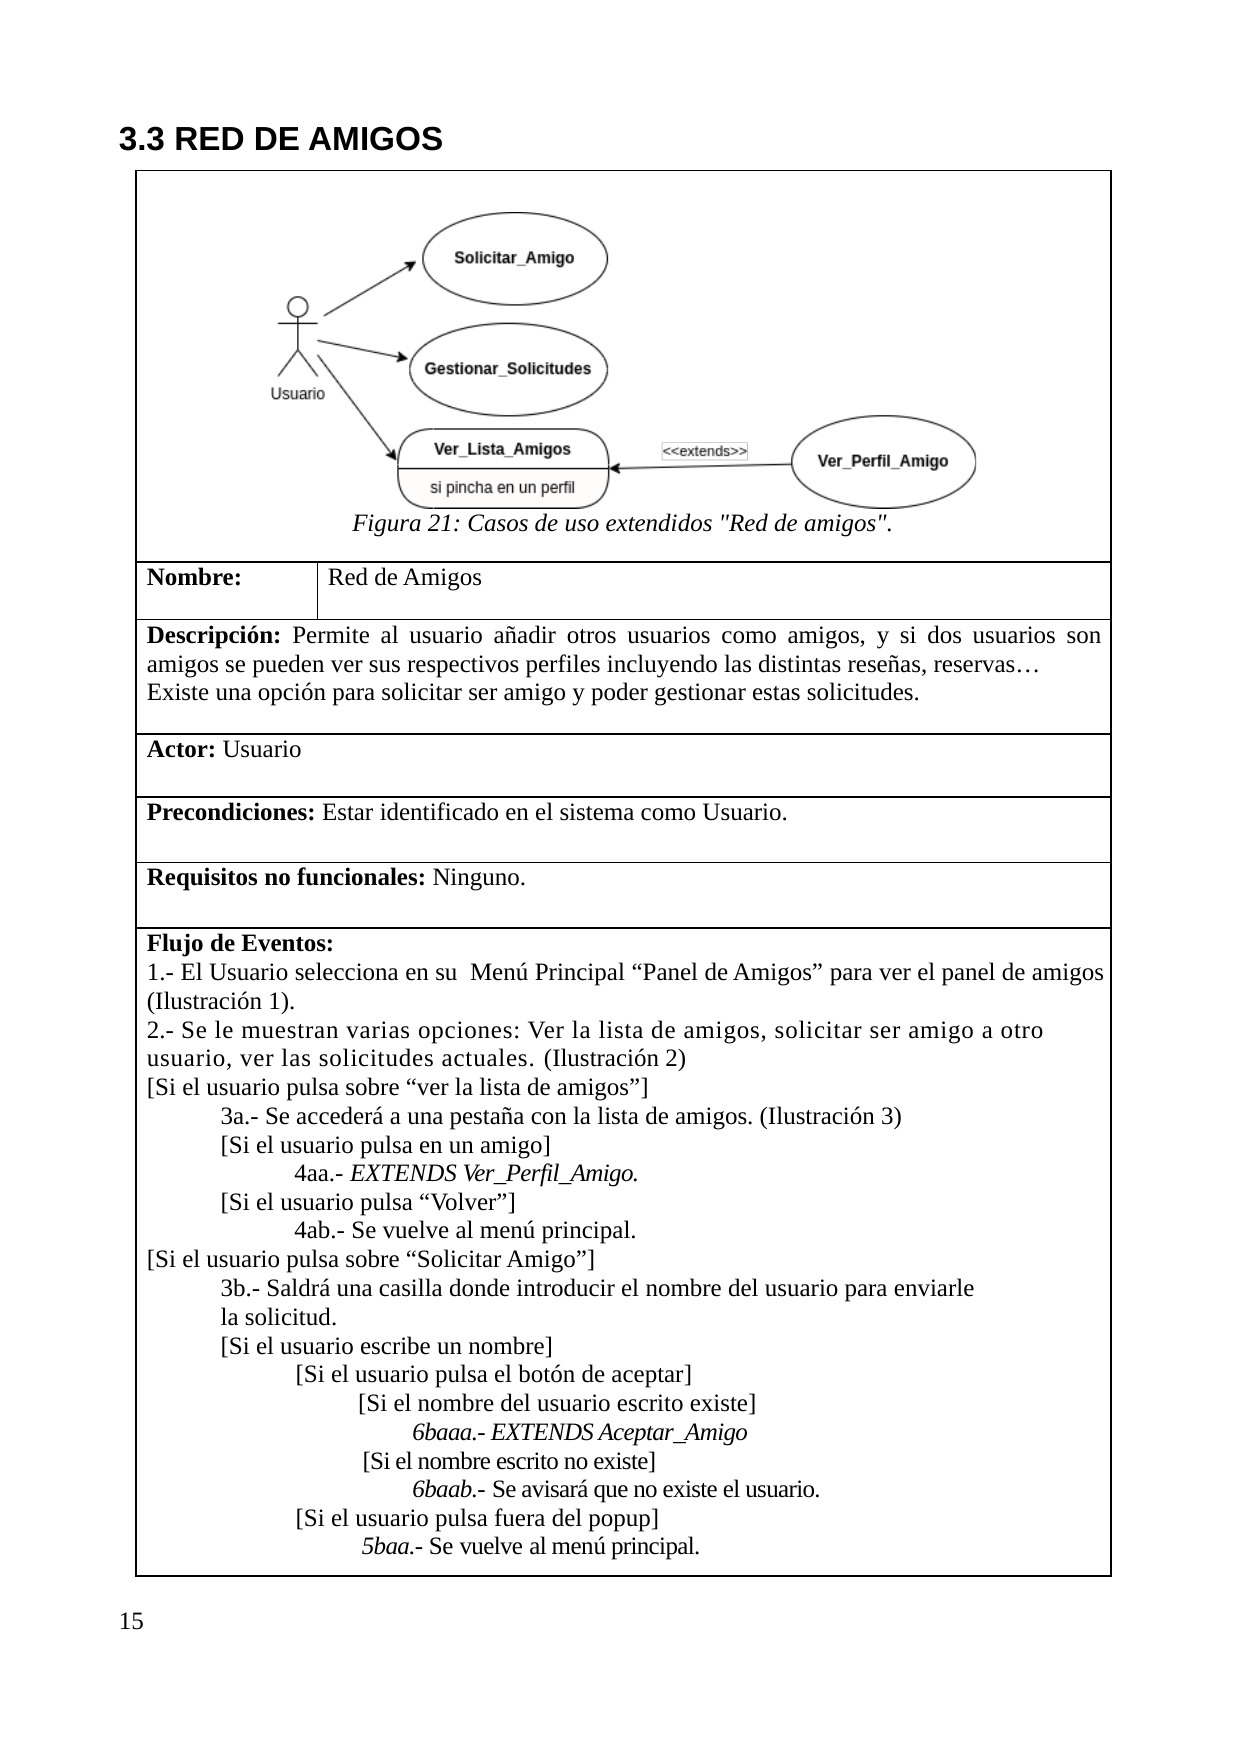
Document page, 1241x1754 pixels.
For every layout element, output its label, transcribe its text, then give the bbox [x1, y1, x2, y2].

table_cell Red de Amigos [318, 563, 1110, 618]
table_cell Flujo de Eventos: 1.- El Usuario selecciona en su Menú Principal “Panel de Amigos” para ver el panel de amigos (Ilustración 1). 2.- Se le muestran varias opciones: Ver la lista de amigos, solicitar ser amigo a otro usuario, ver las solicitudes actuales. (Ilustración 2) [Si el usuario pulsa sobre “ver la lista de amigos”] 3a.- Se accederá a una pestaña con la lista de amigos. (Ilustración 3) [Si el usuario pulsa en un amigo] 4aa.- EXTENDS Ver_Perfil_Amigo. [Si el usuario pulsa “Volver”] 4ab.- Se vuelve al menú principal. [Si el usuario pulsa sobre “Solicitar Amigo”] 3b.- Saldrá una casilla donde introducir el nombre del usuario para enviarle la solicitud. [Si el usuario escribe un nombre] [Si el usuario pulsa el botón de aceptar] [Si el nombre del usuario escrito existe] 6baaa.- EXTENDS Aceptar_Amigo [Si el nombre escrito no existe] 6baab.- Se avisará que no existe el usuario. [Si el usuario pulsa fuera del popup] 5baa.- Se vuelve al menú principal. [137, 929, 1110, 1575]
table_cell Precondiciones: Estar identificado en el sistema como Usuario. [137, 798, 1110, 862]
table_cell Actor: Usuario [137, 735, 1110, 796]
subtitle 3.3 RED DE AMIGOS [118, 118, 1122, 157]
picture [271, 212, 977, 509]
table_cell Requisitos no funcionales: Ninguno. [137, 863, 1110, 927]
table_cell Descripción: Permite al usuario añadir otros usuarios como amigos, y si dos usuarios son amigos se pueden ver sus respectivos perfiles incluyendo las distintas reseñas, reservas… Existe una opción para solicitar ser amigo y poder gestionar estas solicitudes. [137, 620, 1110, 733]
table_header [137, 171, 1110, 561]
table_cell Nombre: [137, 563, 317, 618]
